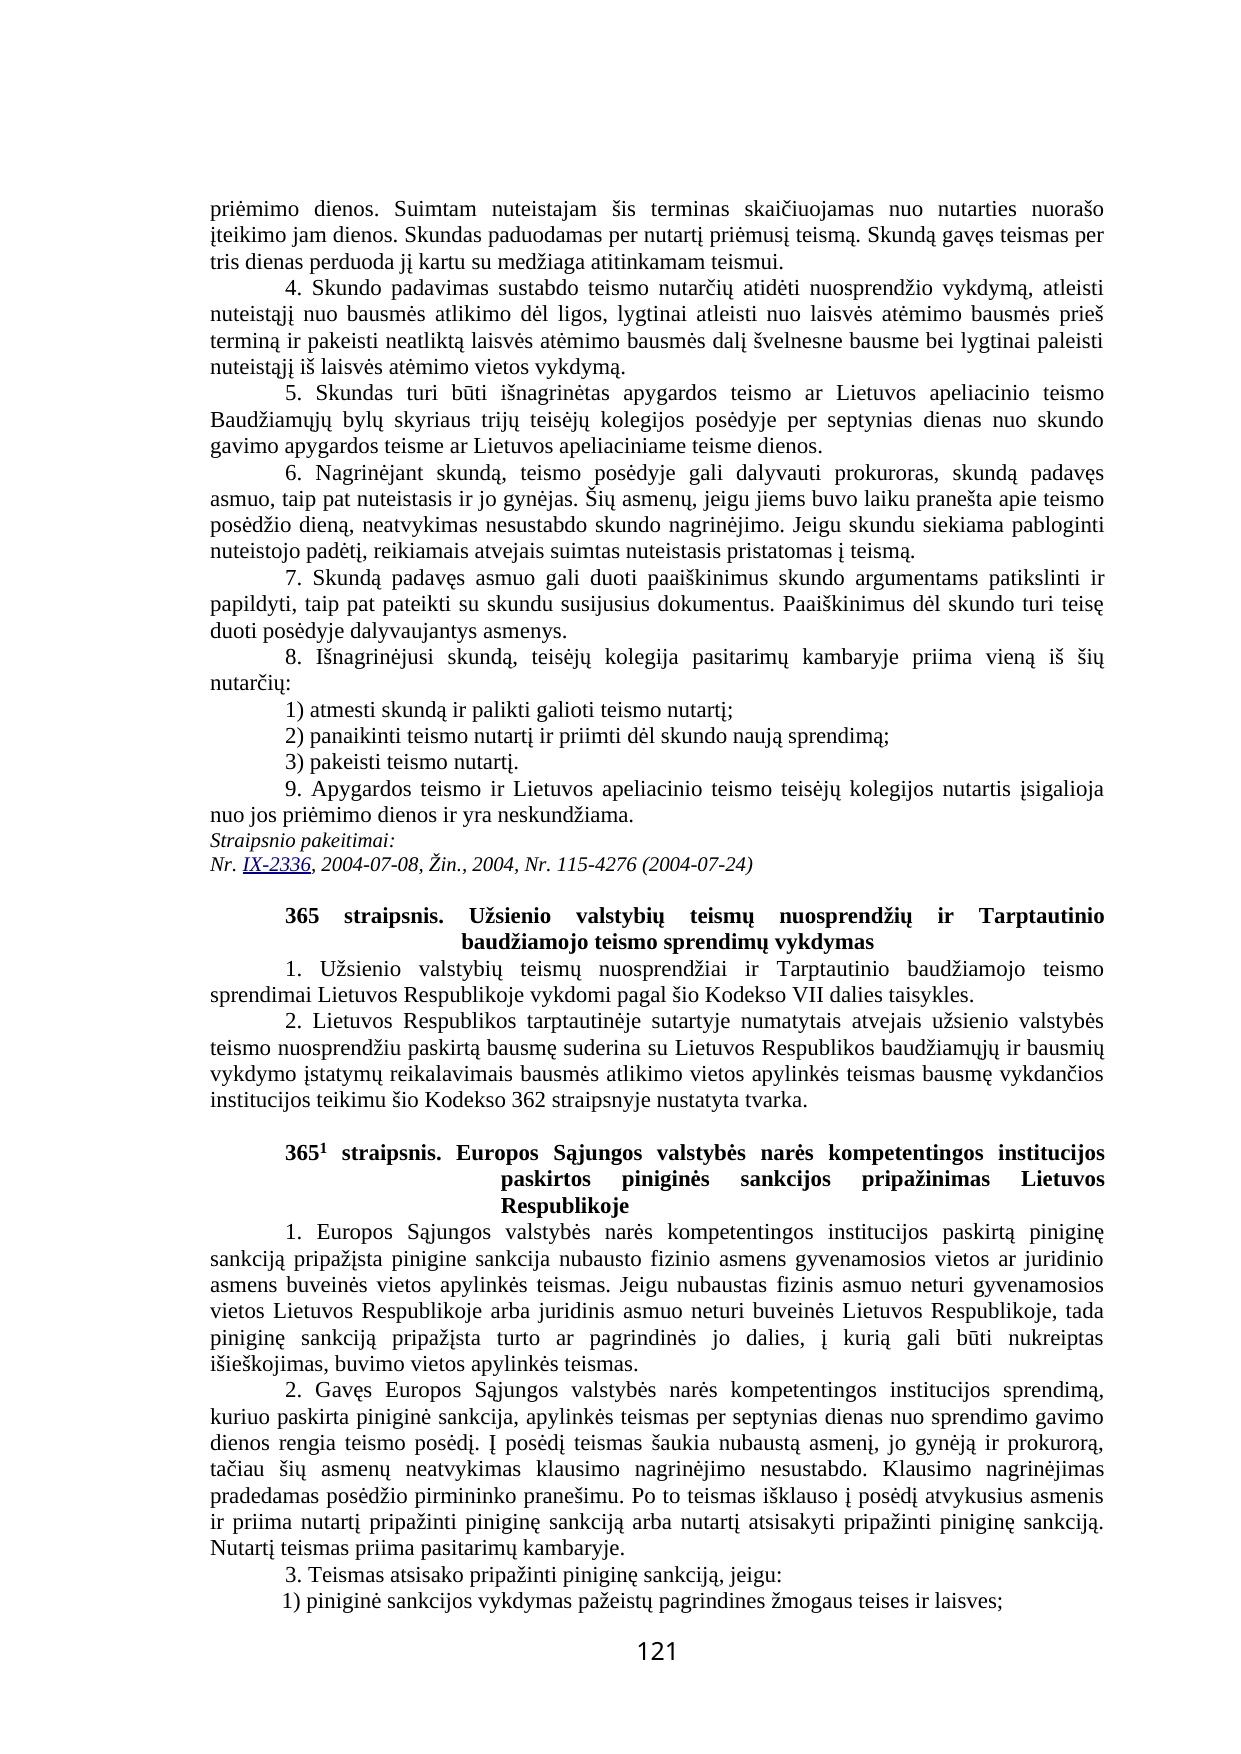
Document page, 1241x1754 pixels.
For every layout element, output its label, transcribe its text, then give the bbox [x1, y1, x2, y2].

text 8. Išnagrinėjusi skundą, teisėjų kolegija pasitarimų kambaryje priima vieną iš šių nutarčių: [210, 643, 1106, 696]
text 1) piniginė sankcijos vykdymas pažeistų pagrindines žmogaus teises ir laisves; [210, 1587, 1106, 1613]
text Straipsnio pakeitimai: [210, 827, 1106, 852]
text 365 straipsnis. Užsienio valstybių teismų nuosprendžių ir Tarptautinio baudžiamojo teismo sprendimų vykdymas [285, 902, 1106, 955]
text 3) pakeisti teismo nutartį. [210, 748, 1106, 775]
text 5. Skundas turi būti išnagrinėtas apygardos teismo ar Lietuvos apeliacinio teismo Baudžiamųjų bylų skyriaus trijų teisėjų kolegijos posėdyje per septynias dienas nuo skundo gavimo apygardos teisme ar Lietuvos apeliaciniame teisme dienos. [210, 379, 1106, 458]
text 6. Nagrinėjant skundą, teismo posėdyje gali dalyvauti prokuroras, skundą padavęs asmuo, taip pat nuteistasis ir jo gynėjas. Šių asmenų, jeigu jiems buvo laiku pranešta apie teismo posėdžio dieną, neatvykimas nesustabdo skundo nagrinėjimo. Jeigu skundu siekiama pabloginti nuteistojo padėtį, reikiamais atvejais suimtas nuteistasis pristatomas į teismą. [210, 458, 1106, 564]
text 2. Lietuvos Respublikos tarptautinėje sutartyje numatytais atvejais užsienio valstybės teismo nuosprendžiu paskirtą bausmę suderina su Lietuvos Respublikos baudžiamųjų ir bausmių vykdymo įstatymų reikalavimais bausmės atlikimo vietos apylinkės teismas bausmę vykdančios institucijos teikimu šio Kodekso 362 straipsnyje nustatyta tvarka. [210, 1007, 1106, 1113]
text 3. Teismas atsisako pripažinti piniginę sankciją, jeigu: [210, 1561, 1106, 1587]
text Nr. IX-2336, 2004-07-08, Žin., 2004, Nr. 115-4276 (2004-07-24) [210, 852, 1106, 876]
text 1. Užsienio valstybių teismų nuosprendžiai ir Tarptautinio baudžiamojo teismo sprendimai Lietuvos Respublikoje vykdomi pagal šio Kodekso VII dalies taisykles. [210, 955, 1106, 1007]
text 4. Skundo padavimas sustabdo teismo nutarčių atidėti nuosprendžio vykdymą, atleisti nuteistąjį nuo bausmės atlikimo dėl ligos, lygtinai atleisti nuo laisvės atėmimo bausmės prieš terminą ir pakeisti neatliktą laisvės atėmimo bausmės dalį švelnesne bausme bei lygtinai paleisti nuteistąjį iš laisvės atėmimo vietos vykdymą. [210, 274, 1106, 379]
text priėmimo dienos. Suimtam nuteistajam šis terminas skaičiuojamas nuo nutarties nuorašo įteikimo jam dienos. Skundas paduodamas per nutartį priėmusį teismą. Skundą gavęs teismas per tris dienas perduoda jį kartu su medžiaga atitinkamam teismui. [210, 195, 1106, 274]
text 2. Gavęs Europos Sąjungos valstybės narės kompetentingos institucijos sprendimą, kuriuo paskirta piniginė sankcija, apylinkės teismas per septynias dienas nuo sprendimo gavimo dienos rengia teismo posėdį. Į posėdį teismas šaukia nubaustą asmenį, jo gynėją ir prokurorą, tačiau šių asmenų neatvykimas klausimo nagrinėjimo nesustabdo. Klausimo nagrinėjimas pradedamas posėdžio pirmininko pranešimu. Po to teismas išklauso į posėdį atvykusius asmenis ir priima nutartį pripažinti piniginę sankciją arba nutartį atsisakyti pripažinti piniginę sankciją. Nutartį teismas priima pasitarimų kambaryje. [210, 1376, 1106, 1561]
text 9. Apygardos teismo ir Lietuvos apeliacinio teismo teisėjų kolegijos nutartis įsigalioja nuo jos priėmimo dienos ir yra neskundžiama. [210, 775, 1106, 827]
text 1) atmesti skundą ir palikti galioti teismo nutartį; [210, 696, 1106, 722]
text 2) panaikinti teismo nutartį ir priimti dėl skundo naują sprendimą; [210, 722, 1106, 748]
text 7. Skundą padavęs asmuo gali duoti paaiškinimus skundo argumentams patikslinti ir papildyti, taip pat pateikti su skundu susijusius dokumentus. Paaiškinimus dėl skundo turi teisę duoti posėdyje dalyvaujantys asmenys. [210, 564, 1106, 643]
text 3651 straipsnis. Europos Sąjungos valstybės narės kompetentingos institucijos paskirtos piniginės sankcijos pripažinimas Lietuvos Respublikoje [285, 1139, 1106, 1218]
text 1. Europos Sąjungos valstybės narės kompetentingos institucijos paskirtą piniginę sankciją pripažįsta pinigine sankcija nubausto fizinio asmens gyvenamosios vietos ar juridinio asmens buveinės vietos apylinkės teismas. Jeigu nubaustas fizinis asmuo neturi gyvenamosios vietos Lietuvos Respublikoje arba juridinis asmuo neturi buveinės Lietuvos Respublikoje, tada piniginę sankciją pripažįsta turto ar pagrindinės jo dalies, į kurią gali būti nukreiptas išieškojimas, buvimo vietos apylinkės teismas. [210, 1218, 1106, 1376]
